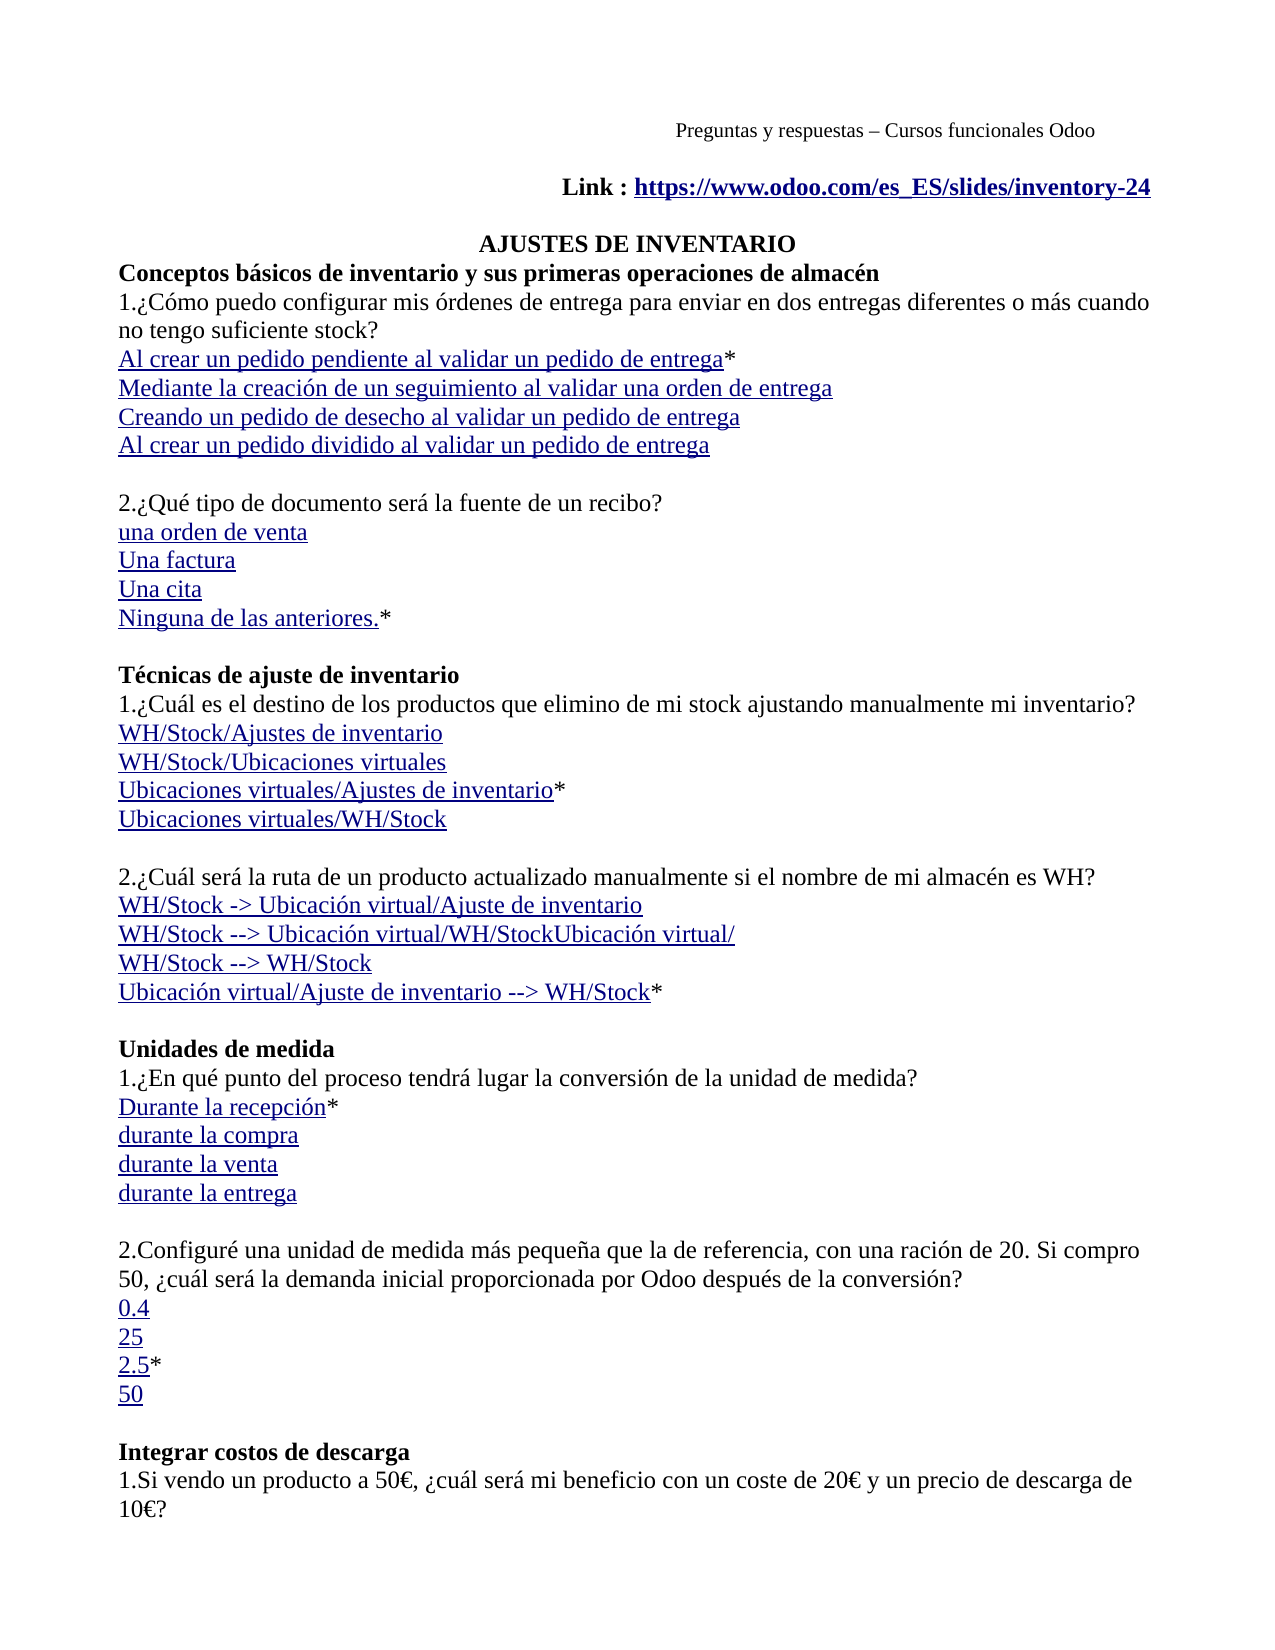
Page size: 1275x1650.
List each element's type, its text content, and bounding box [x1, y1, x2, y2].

text 2.Configuré una unidad de medida más pequeña que la de referencia, con una ración de 20. Si compro 50, ¿cuál será la demanda inicial proporcionada por Odoo después de la conversión? [118, 1235, 1157, 1293]
text Link : https://www.odoo.com/es_ES/slides/inventory-24 [118, 172, 1157, 200]
text 2.¿Cuál será la ruta de un producto actualizado manualmente si el nombre de mi almacén es WH? [118, 862, 1157, 890]
text Una cita [118, 574, 1157, 603]
text 0.4 [118, 1293, 1157, 1322]
text 1.¿Cuál es el destino de los productos que elimino de mi stock ajustando manualmente mi inventario? [118, 689, 1157, 718]
text WH/Stock -> Ubicación virtual/Ajuste de inventario [118, 890, 1157, 919]
text una orden de venta [118, 517, 1157, 545]
text WH/Stock/Ubicaciones virtuales [118, 747, 1157, 775]
text Ninguna de las anteriores.* [118, 603, 1157, 632]
text 2.¿Qué tipo de documento será la fuente de un recibo? [118, 488, 1157, 517]
text 1.Si vendo un producto a 50€, ¿cuál será mi beneficio con un coste de 20€ y un precio de descarga de 10€? [118, 1465, 1157, 1523]
text durante la venta [118, 1149, 1157, 1178]
text Ubicación virtual/Ajuste de inventario --> WH/Stock* [118, 977, 1157, 1005]
text Durante la recepción* [118, 1092, 1157, 1120]
text Creando un pedido de desecho al validar un pedido de entrega [118, 402, 1157, 430]
text WH/Stock --> WH/Stock [118, 948, 1157, 977]
text WH/Stock --> Ubicación virtual/WH/StockUbicación virtual/ [118, 919, 1157, 948]
text WH/Stock/Ajustes de inventario [118, 718, 1157, 747]
text 1.¿Cómo puedo configurar mis órdenes de entrega para enviar en dos entregas diferentes o más cuando no tengo suficiente stock? [118, 287, 1157, 344]
text AJUSTES DE INVENTARIO [118, 229, 1157, 258]
text 50 [118, 1379, 1157, 1408]
text durante la entrega [118, 1178, 1157, 1207]
text 1.¿En qué punto del proceso tendrá lugar la conversión de la unidad de medida? [118, 1063, 1157, 1092]
text Una factura [118, 545, 1157, 574]
text Al crear un pedido dividido al validar un pedido de entrega [118, 430, 1157, 459]
text Técnicas de ajuste de inventario [118, 660, 1157, 689]
text Ubicaciones virtuales/Ajustes de inventario* [118, 775, 1157, 804]
text Ubicaciones virtuales/WH/Stock [118, 804, 1157, 833]
text Al crear un pedido pendiente al validar un pedido de entrega* [118, 344, 1157, 373]
text Unidades de medida [118, 1034, 1157, 1063]
text Mediante la creación de un seguimiento al validar una orden de entrega [118, 373, 1157, 402]
text durante la compra [118, 1120, 1157, 1149]
text 2.5* [118, 1350, 1157, 1379]
text Integrar costos de descarga [118, 1437, 1157, 1465]
text 25 [118, 1322, 1157, 1350]
text Conceptos básicos de inventario y sus primeras operaciones de almacén [118, 258, 1157, 287]
